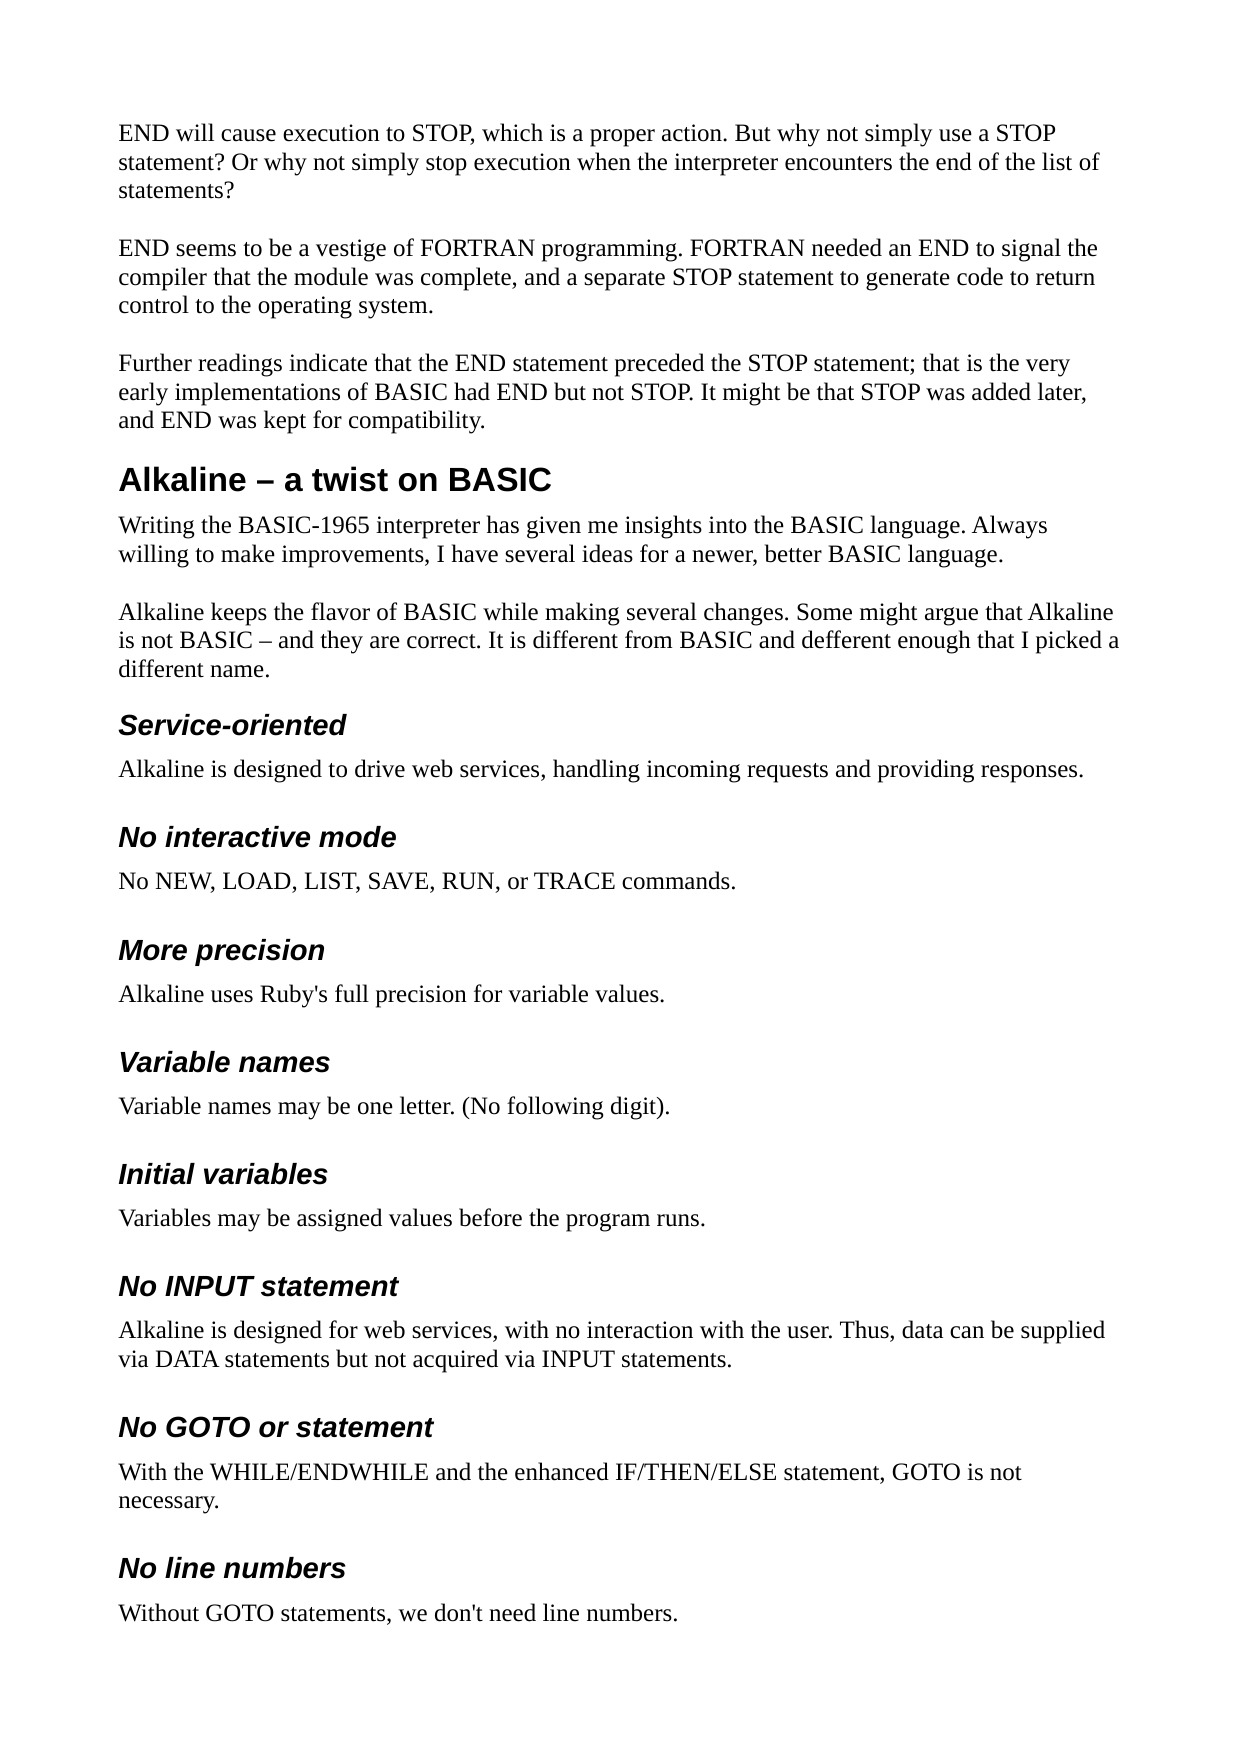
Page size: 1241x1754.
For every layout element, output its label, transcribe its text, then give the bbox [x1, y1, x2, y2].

subtitle No interactive mode [118, 820, 1122, 854]
text Writing the BASIC-1965 interpreter has given me insights into the BASIC language. Always willing to make improvements, I have several ideas for a newer, better BASIC language. [118, 511, 1122, 568]
subtitle More precision [118, 933, 1122, 966]
text Alkaline is designed for web services, with no interaction with the user. Thus, data can be supplied via DATA statements but not acquired via INPUT statements. [118, 1316, 1122, 1373]
text Without GOTO statements, we don't need line numbers. [118, 1598, 1122, 1626]
text Alkaline is designed to drive web services, handling incoming requests and providing responses. [118, 754, 1122, 783]
subtitle Alkaline – a twist on BASIC [118, 459, 1122, 498]
text No NEW, LOAD, LIST, SAVE, RUN, or TRACE commands. [118, 866, 1122, 895]
subtitle No line numbers [118, 1552, 1122, 1585]
text Variables may be assigned values before the program runs. [118, 1203, 1122, 1232]
text Alkaline keeps the flavor of BASIC while making several changes. Some might argue that Alkaline is not BASIC – and they are correct. It is different from BASIC and defferent enough that I picked a different name. [118, 597, 1122, 683]
subtitle No INPUT statement [118, 1269, 1122, 1303]
text END will cause execution to STOP, which is a proper action. But why not simply use a STOP statement? Or why not simply stop execution when the interpreter encounters the end of the list of statements? [118, 118, 1122, 204]
subtitle Initial variables [118, 1157, 1122, 1191]
text With the WHILE/ENDWHILE and the enhanced IF/THEN/ELSE statement, GOTO is not necessary. [118, 1457, 1122, 1514]
subtitle No GOTO or statement [118, 1411, 1122, 1444]
subtitle Service-oriented [118, 708, 1122, 742]
text Alkaline uses Ruby's full precision for variable values. [118, 979, 1122, 1007]
text Variable names may be one letter. (No following digit). [118, 1091, 1122, 1120]
text END seems to be a vestige of FORTRAN programming. FORTRAN needed an END to signal the compiler that the module was complete, and a separate STOP statement to generate code to return control to the operating system. [118, 233, 1122, 319]
text Further readings indicate that the END statement preceded the STOP statement; that is the very early implementations of BASIC had END but not STOP. It might be that STOP was added later, and END was kept for compatibility. [118, 348, 1122, 434]
subtitle Variable names [118, 1045, 1122, 1078]
